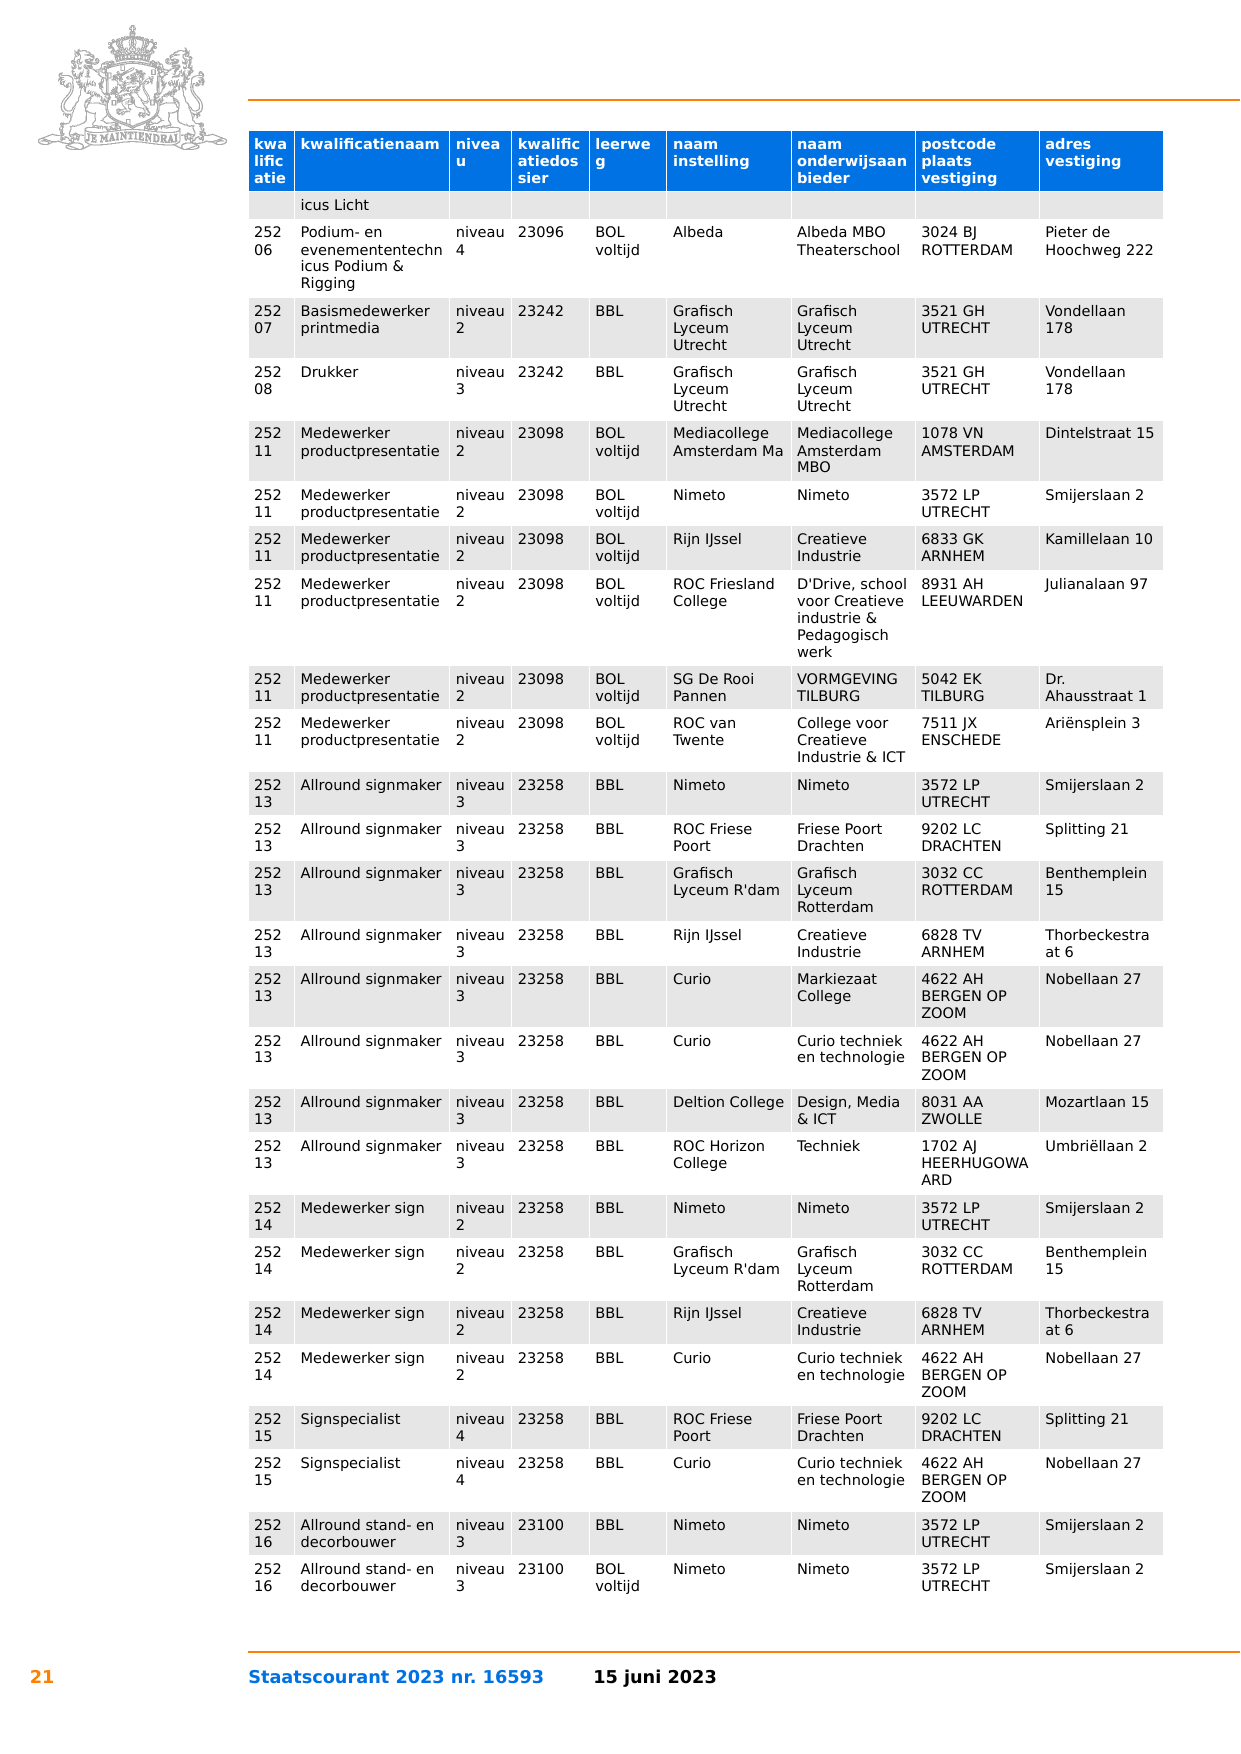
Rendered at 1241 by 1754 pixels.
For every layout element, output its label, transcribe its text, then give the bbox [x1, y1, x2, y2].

table_cell Grafisch Lyceum Rotterdam [792, 1239, 915, 1299]
table_cell [512, 192, 589, 219]
table_cell [792, 192, 915, 219]
table_cell College voor Creatieve Industrie & ICT [792, 711, 915, 771]
table_cell 25213 [249, 772, 294, 815]
table_cell BBL [590, 1239, 666, 1299]
table_cell [590, 192, 666, 219]
table_cell niveau 3 [450, 966, 511, 1027]
table_cell Splitting 21 [1040, 816, 1163, 859]
table_cell niveau 3 [450, 1134, 511, 1194]
table_cell Nobellaan 27 [1040, 1345, 1163, 1405]
table_cell 25211 [249, 482, 294, 525]
table_cell [450, 192, 511, 219]
table_cell 6828 TV ARNHEM [916, 922, 1039, 965]
table_cell 25215 [249, 1406, 294, 1449]
table_cell ROC Friesland College [667, 571, 791, 665]
table_cell Grafisch Lyceum Rotterdam [792, 861, 915, 921]
table_cell Markiezaat College [792, 966, 915, 1027]
table_header kwalificatienaam [295, 131, 449, 191]
table_cell 23258 [512, 816, 589, 859]
table_cell Allround stand- en decorbouwer [295, 1512, 449, 1555]
table_cell 25211 [249, 526, 294, 570]
table_cell 5042 EK TILBURG [916, 666, 1039, 709]
table_cell Friese Poort Drachten [792, 816, 915, 859]
table_cell 23258 [512, 1028, 589, 1088]
table_cell Medewerker sign [295, 1195, 449, 1238]
table_cell Kamillelaan 10 [1040, 526, 1163, 570]
table_cell 25213 [249, 966, 294, 1027]
table_cell 25211 [249, 421, 294, 481]
table_cell niveau 2 [450, 421, 511, 481]
table_cell BBL [590, 1301, 666, 1344]
table_cell Julianalaan 97 [1040, 571, 1163, 665]
table_cell 6828 TV ARNHEM [916, 1301, 1039, 1344]
table_cell Curio [667, 1345, 791, 1405]
table_cell niveau 2 [450, 711, 511, 771]
table_cell Grafisch Lyceum Utrecht [667, 359, 791, 420]
table_cell Grafisch Lyceum Utrecht [792, 298, 915, 358]
table_cell 23258 [512, 1406, 589, 1449]
table_cell 25208 [249, 359, 294, 420]
table_cell niveau 3 [450, 1089, 511, 1132]
table_cell niveau 2 [450, 526, 511, 570]
table_cell Thorbeckestraat 6 [1040, 1301, 1163, 1344]
table_cell BBL [590, 1134, 666, 1194]
table_cell BBL [590, 1345, 666, 1405]
table_cell ROC Horizon College [667, 1134, 791, 1194]
table_cell niveau 2 [450, 482, 511, 525]
table_cell 4622 AH BERGEN OP ZOOM [916, 1451, 1039, 1511]
table_cell BOL voltijd [590, 421, 666, 481]
table_cell Nobellaan 27 [1040, 1028, 1163, 1088]
table_cell Smijerslaan 2 [1040, 772, 1163, 815]
table_cell 25214 [249, 1345, 294, 1405]
table_cell 3572 LP UTRECHT [916, 1512, 1039, 1555]
table_cell Mozartlaan 15 [1040, 1089, 1163, 1132]
table_cell BBL [590, 1195, 666, 1238]
table_cell Mediacollege Amsterdam Ma [667, 421, 791, 481]
table_cell niveau 2 [450, 1239, 511, 1299]
table_cell Grafisch Lyceum R'dam [667, 1239, 791, 1299]
table_cell Benthemplein 15 [1040, 861, 1163, 921]
table_cell Drukker [295, 359, 449, 420]
table_cell Medewerker productpresentatie [295, 482, 449, 525]
table_cell 3572 LP UTRECHT [916, 482, 1039, 525]
table_cell BBL [590, 922, 666, 965]
table_cell 3032 CC ROTTERDAM [916, 861, 1039, 921]
table_cell 23258 [512, 1195, 589, 1238]
table_cell Grafisch Lyceum R'dam [667, 861, 791, 921]
table_cell ROC van Twente [667, 711, 791, 771]
table_cell BBL [590, 966, 666, 1027]
table_cell Nimeto [667, 1556, 791, 1600]
table_cell 3521 GH UTRECHT [916, 298, 1039, 358]
table_cell BBL [590, 298, 666, 358]
table_cell Medewerker productpresentatie [295, 526, 449, 570]
table_cell 7511 JX ENSCHEDE [916, 711, 1039, 771]
table_header naam onderwijsaanbieder [792, 131, 915, 191]
table_cell niveau 3 [450, 861, 511, 921]
table_cell niveau 3 [450, 1512, 511, 1555]
table_cell Medewerker sign [295, 1301, 449, 1344]
table_cell 3024 BJ ROTTERDAM [916, 220, 1039, 297]
table_cell niveau 4 [450, 1406, 511, 1449]
table_cell 25213 [249, 861, 294, 921]
table_cell Curio techniek en technologie [792, 1345, 915, 1405]
table_cell Rijn IJssel [667, 526, 791, 570]
table_cell Vondellaan 178 [1040, 298, 1163, 358]
table_cell 23100 [512, 1556, 589, 1600]
table_cell 8931 AH LEEUWARDEN [916, 571, 1039, 665]
table_cell 23258 [512, 1301, 589, 1344]
table_cell Techniek [792, 1134, 915, 1194]
table_cell 25211 [249, 571, 294, 665]
table_cell Mediacollege Amsterdam MBO [792, 421, 915, 481]
table_header niveau [450, 131, 511, 191]
table_cell Nimeto [792, 772, 915, 815]
table_cell 23098 [512, 482, 589, 525]
table_cell 23096 [512, 220, 589, 297]
table_cell Nimeto [792, 1195, 915, 1238]
table_cell Creatieve Industrie [792, 1301, 915, 1344]
table_header kwalificatiedossier [512, 131, 589, 191]
table_cell Rijn IJssel [667, 922, 791, 965]
table_cell 25214 [249, 1301, 294, 1344]
table_cell 3032 CC ROTTERDAM [916, 1239, 1039, 1299]
table_cell Medewerker productpresentatie [295, 666, 449, 709]
table_cell Nimeto [792, 482, 915, 525]
table_cell niveau 3 [450, 922, 511, 965]
table_cell 9202 LC DRACHTEN [916, 1406, 1039, 1449]
table_cell 25206 [249, 220, 294, 297]
table_cell Allround signmaker [295, 772, 449, 815]
table_cell Smijerslaan 2 [1040, 1556, 1163, 1600]
table_cell 25213 [249, 1028, 294, 1088]
table_cell 25215 [249, 1451, 294, 1511]
table_cell Albeda [667, 220, 791, 297]
table_cell Curio [667, 1028, 791, 1088]
table_cell niveau 4 [450, 1451, 511, 1511]
table_cell niveau 2 [450, 666, 511, 709]
table_cell Allround signmaker [295, 966, 449, 1027]
table_cell Smijerslaan 2 [1040, 1512, 1163, 1555]
table_cell Nimeto [792, 1556, 915, 1600]
table_cell 1078 VN AMSTERDAM [916, 421, 1039, 481]
table_cell Dr. Ahausstraat 1 [1040, 666, 1163, 709]
table_cell Thorbeckestraat 6 [1040, 922, 1163, 965]
table_cell Nimeto [667, 772, 791, 815]
picture [38, 25, 227, 150]
table_cell 23098 [512, 666, 589, 709]
table_cell 23100 [512, 1512, 589, 1555]
table_cell BBL [590, 1451, 666, 1511]
table_cell BBL [590, 1089, 666, 1132]
table_cell 25213 [249, 816, 294, 859]
table_cell Allround stand- en decorbouwer [295, 1556, 449, 1600]
table_cell Podium- en evenemententechnicus Podium & Rigging [295, 220, 449, 297]
table_cell niveau 2 [450, 1301, 511, 1344]
table_cell 3521 GH UTRECHT [916, 359, 1039, 420]
table_cell Rijn IJssel [667, 1301, 791, 1344]
table_cell BOL voltijd [590, 482, 666, 525]
table_cell Grafisch Lyceum Utrecht [667, 298, 791, 358]
table_cell Medewerker sign [295, 1345, 449, 1405]
table_cell Dintelstraat 15 [1040, 421, 1163, 481]
table_cell 25216 [249, 1512, 294, 1555]
table_cell 23242 [512, 298, 589, 358]
table_header kwalificatie [249, 131, 294, 191]
table_cell Allround signmaker [295, 922, 449, 965]
table_cell icus Licht [295, 192, 449, 219]
table_cell niveau 4 [450, 220, 511, 297]
table_cell Allround signmaker [295, 1089, 449, 1132]
table_cell niveau 3 [450, 772, 511, 815]
table_cell SG De Rooi Pannen [667, 666, 791, 709]
table_cell Ariënsplein 3 [1040, 711, 1163, 771]
table_cell BOL voltijd [590, 220, 666, 297]
table_header postcode plaats vestiging [916, 131, 1039, 191]
table_cell 23258 [512, 861, 589, 921]
table_cell BBL [590, 1028, 666, 1088]
table_cell Benthemplein 15 [1040, 1239, 1163, 1299]
table_cell Medewerker sign [295, 1239, 449, 1299]
table_cell D'Drive, school voor Creatieve industrie & Pedagogisch werk [792, 571, 915, 665]
table_cell 3572 LP UTRECHT [916, 1195, 1039, 1238]
table_cell Medewerker productpresentatie [295, 571, 449, 665]
table_cell Curio [667, 1451, 791, 1511]
table_cell ROC Friese Poort [667, 816, 791, 859]
table_cell BBL [590, 1512, 666, 1555]
table_cell 1702 AJ HEERHUGOWAARD [916, 1134, 1039, 1194]
table_cell BOL voltijd [590, 571, 666, 665]
table_cell niveau 3 [450, 1028, 511, 1088]
table_cell 23258 [512, 1134, 589, 1194]
table_cell BBL [590, 1406, 666, 1449]
table_cell 23258 [512, 1239, 589, 1299]
table_cell BOL voltijd [590, 1556, 666, 1600]
table_cell Design, Media & ICT [792, 1089, 915, 1132]
table_cell Signspecialist [295, 1451, 449, 1511]
table_cell Splitting 21 [1040, 1406, 1163, 1449]
table_cell 4622 AH BERGEN OP ZOOM [916, 1028, 1039, 1088]
table_cell 23098 [512, 421, 589, 481]
table_cell Nimeto [667, 482, 791, 525]
table_cell niveau 3 [450, 359, 511, 420]
table_cell niveau 3 [450, 816, 511, 859]
table_cell BBL [590, 816, 666, 859]
table_cell [667, 192, 791, 219]
table_cell 25213 [249, 1089, 294, 1132]
table_cell Nimeto [792, 1512, 915, 1555]
table_cell Signspecialist [295, 1406, 449, 1449]
table_cell Nobellaan 27 [1040, 1451, 1163, 1511]
table_cell Creatieve Industrie [792, 526, 915, 570]
table_cell 23098 [512, 711, 589, 771]
table_cell Smijerslaan 2 [1040, 1195, 1163, 1238]
table_cell Curio techniek en technologie [792, 1451, 915, 1511]
table_cell 25213 [249, 922, 294, 965]
table_cell BOL voltijd [590, 711, 666, 771]
table_cell Curio [667, 966, 791, 1027]
table_cell Grafisch Lyceum Utrecht [792, 359, 915, 420]
table_cell niveau 2 [450, 1195, 511, 1238]
table_cell [249, 192, 294, 219]
table_cell niveau 3 [450, 1556, 511, 1600]
table_cell BOL voltijd [590, 526, 666, 570]
table_cell BBL [590, 359, 666, 420]
table_cell 25216 [249, 1556, 294, 1600]
table_cell 3572 LP UTRECHT [916, 772, 1039, 815]
table_cell Nimeto [667, 1195, 791, 1238]
table_cell 8031 AA ZWOLLE [916, 1089, 1039, 1132]
table_cell Medewerker productpresentatie [295, 421, 449, 481]
table_cell Curio techniek en technologie [792, 1028, 915, 1088]
table_cell Creatieve Industrie [792, 922, 915, 965]
table_cell Nimeto [667, 1512, 791, 1555]
table_cell BOL voltijd [590, 666, 666, 709]
table_cell 25211 [249, 666, 294, 709]
table_cell Umbriëllaan 2 [1040, 1134, 1163, 1194]
table_cell 23258 [512, 1451, 589, 1511]
table_cell 25214 [249, 1195, 294, 1238]
table_cell Albeda MBO Theaterschool [792, 220, 915, 297]
table_cell BBL [590, 772, 666, 815]
table_cell 25214 [249, 1239, 294, 1299]
table_cell 6833 GK ARNHEM [916, 526, 1039, 570]
table_cell 23242 [512, 359, 589, 420]
table_cell VORMGEVING TILBURG [792, 666, 915, 709]
table_cell 4622 AH BERGEN OP ZOOM [916, 966, 1039, 1027]
table_cell Smijerslaan 2 [1040, 482, 1163, 525]
table_cell Vondellaan 178 [1040, 359, 1163, 420]
table_cell 23258 [512, 1089, 589, 1132]
table_header adres vestiging [1040, 131, 1163, 191]
table_cell Allround signmaker [295, 861, 449, 921]
table_cell 9202 LC DRACHTEN [916, 816, 1039, 859]
table_cell 23258 [512, 922, 589, 965]
table_cell 23258 [512, 966, 589, 1027]
table_cell 23258 [512, 1345, 589, 1405]
table_cell 25213 [249, 1134, 294, 1194]
table_cell Nobellaan 27 [1040, 966, 1163, 1027]
table_cell Basismedewerker printmedia [295, 298, 449, 358]
table_cell 25211 [249, 711, 294, 771]
table_cell [1040, 192, 1163, 219]
table_cell Medewerker productpresentatie [295, 711, 449, 771]
table_cell 23098 [512, 571, 589, 665]
table_cell 3572 LP UTRECHT [916, 1556, 1039, 1600]
table_cell 25207 [249, 298, 294, 358]
table_cell 4622 AH BERGEN OP ZOOM [916, 1345, 1039, 1405]
table_cell Deltion College [667, 1089, 791, 1132]
table_header leerweg [590, 131, 666, 191]
table_cell Allround signmaker [295, 816, 449, 859]
table_cell ROC Friese Poort [667, 1406, 791, 1449]
table_cell BBL [590, 861, 666, 921]
table_cell Pieter de Hoochweg 222 [1040, 220, 1163, 297]
table_cell Allround signmaker [295, 1028, 449, 1088]
table_cell niveau 2 [450, 571, 511, 665]
table_cell 23098 [512, 526, 589, 570]
table_cell 23258 [512, 772, 589, 815]
table_header naam instelling [667, 131, 791, 191]
table_cell niveau 2 [450, 298, 511, 358]
table_cell [916, 192, 1039, 219]
table_cell Allround signmaker [295, 1134, 449, 1194]
table_cell niveau 2 [450, 1345, 511, 1405]
table_cell Friese Poort Drachten [792, 1406, 915, 1449]
